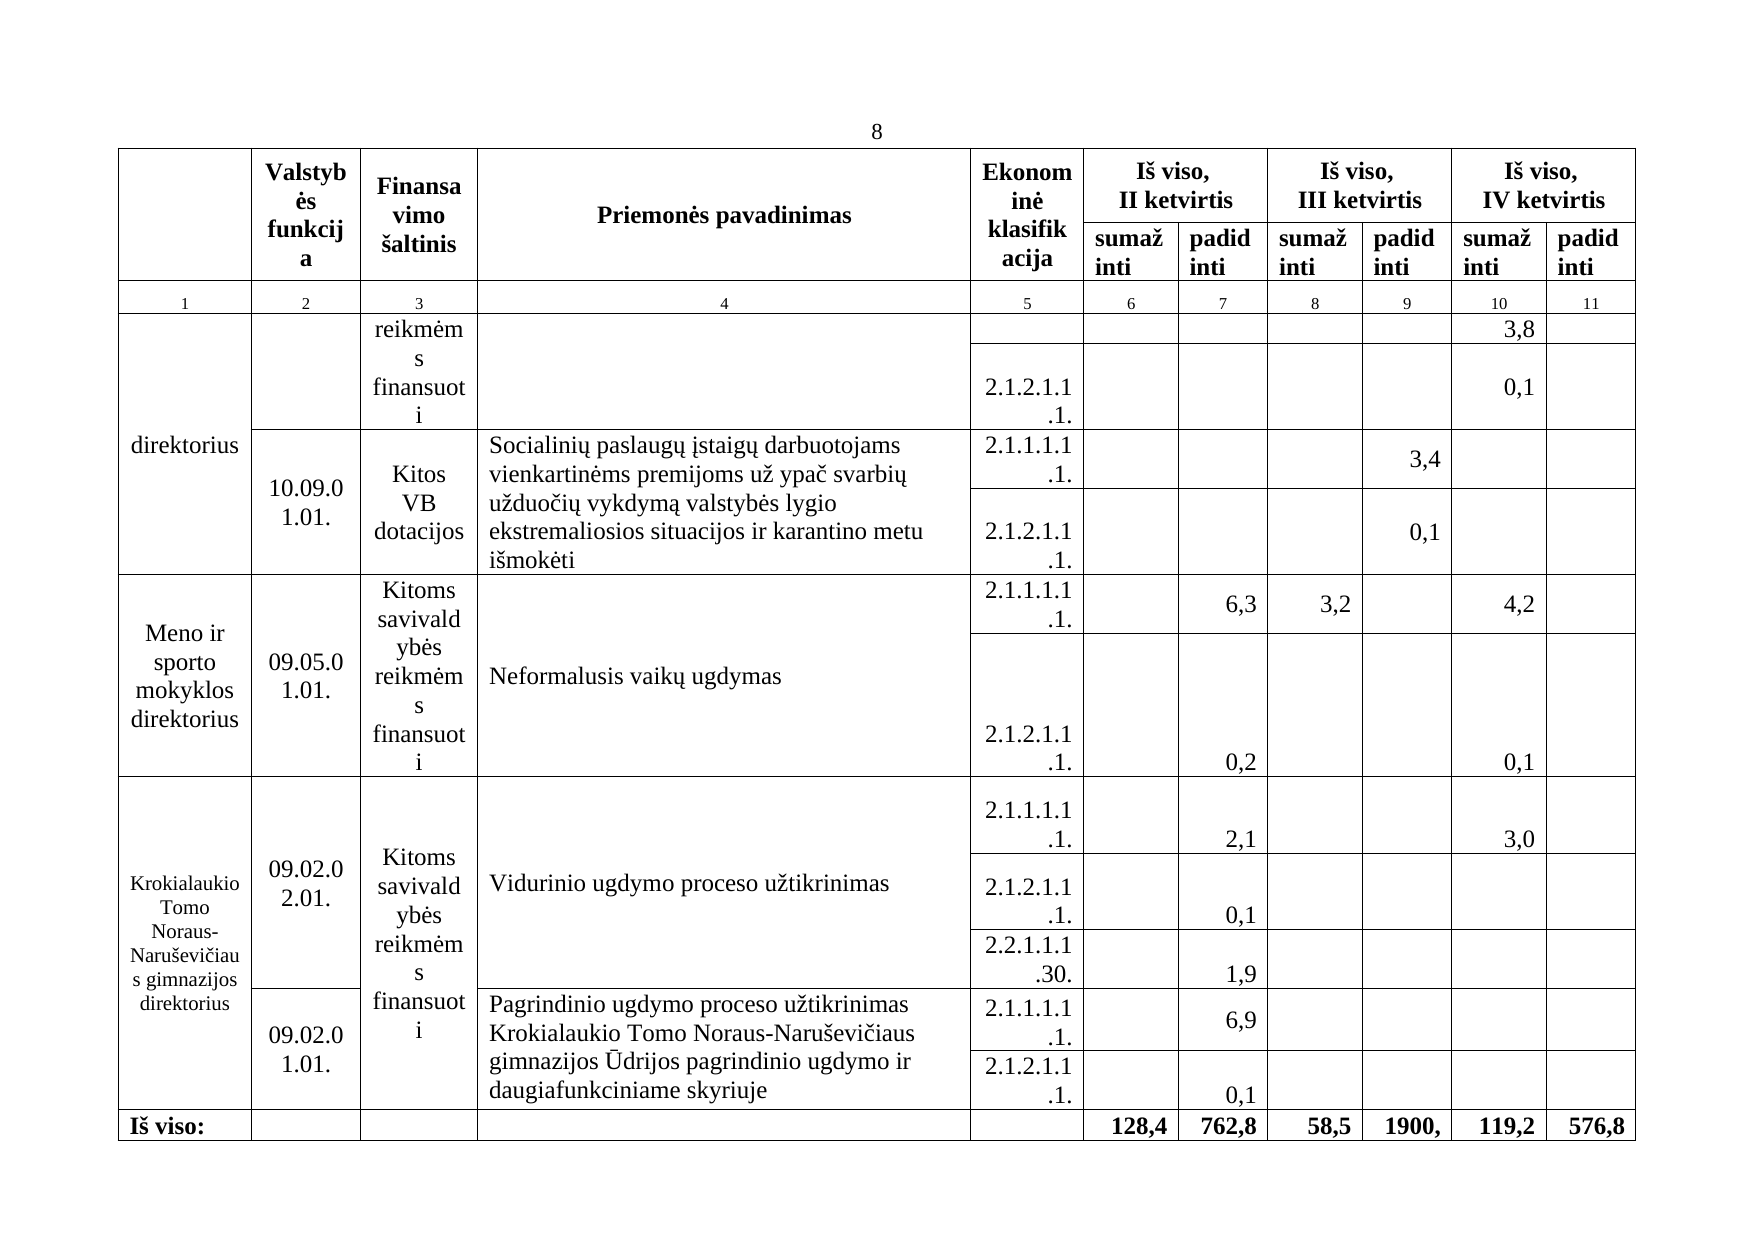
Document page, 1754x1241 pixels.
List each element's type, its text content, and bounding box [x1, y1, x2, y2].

table_cell [1268, 634, 1362, 776]
table_cell [1363, 854, 1451, 929]
table_cell [1084, 1051, 1178, 1109]
table_cell [1268, 989, 1362, 1050]
table_cell 3,0 [1452, 777, 1546, 853]
table_cell Vidurinio ugdymo proceso užtikrinimas [478, 777, 970, 988]
table_cell Iš viso: [119, 1110, 251, 1140]
table_cell [1179, 344, 1267, 429]
table_cell [478, 314, 970, 429]
table_cell sumažinti [1084, 223, 1178, 280]
table_cell [1363, 930, 1451, 988]
table_cell 2.1.2.1.1.1. [971, 489, 1083, 574]
table_cell [1547, 989, 1635, 1050]
table_cell [1268, 314, 1362, 343]
table_cell 1900, [1363, 1110, 1451, 1140]
table_header Priemonės pavadinimas [478, 149, 970, 280]
table_cell [1547, 489, 1635, 574]
table_cell Kitos VB dotacijos [361, 430, 477, 574]
table_cell [1268, 777, 1362, 853]
table_cell 2 [252, 281, 360, 313]
table_cell Meno ir sporto mokyklos direktorius [119, 575, 251, 776]
table_cell [1084, 314, 1178, 343]
table_cell Pagrindinio ugdymo proceso užtikrinimas Krokialaukio Tomo Noraus-Naruševičiaus gimnazijos Ūdrijos pagrindinio ugdymo ir daugiafunkciniame skyriuje [478, 989, 970, 1109]
table_cell 2.1.1.1.1.1. [971, 575, 1083, 632]
table_cell 0,1 [1363, 489, 1451, 574]
table_cell [1084, 930, 1178, 988]
table_cell [1547, 930, 1635, 988]
table_cell 09.05.01.01. [252, 575, 360, 776]
table_cell 3,4 [1363, 430, 1451, 488]
table_cell padidinti [1363, 223, 1451, 280]
table_cell [1363, 314, 1451, 343]
table_header Iš viso, III ketvirtis [1268, 149, 1451, 222]
table_cell Socialinių paslaugų įstaigų darbuotojams vienkartinėms premijoms už ypač svarbių užduočių vykdymą valstybės lygio ekstremaliosios situacijos ir karantino metu išmokėti [478, 430, 970, 574]
table_cell [1547, 1051, 1635, 1109]
table_cell 4,2 [1452, 575, 1546, 632]
table_cell [1547, 344, 1635, 429]
table_cell [1268, 1051, 1362, 1109]
table_cell [478, 1110, 970, 1140]
table_cell [1363, 575, 1451, 632]
table_cell 5 [971, 281, 1083, 313]
table_cell [1363, 1051, 1451, 1109]
table_cell [1452, 430, 1546, 488]
table_cell [1268, 930, 1362, 988]
table_cell 0,2 [1179, 634, 1267, 776]
table_cell [1363, 344, 1451, 429]
table_cell [1084, 989, 1178, 1050]
table_header Finansavimo šaltinis [361, 149, 477, 280]
table_cell 0,1 [1179, 854, 1267, 929]
table_cell [1084, 430, 1178, 488]
table_cell [1452, 854, 1546, 929]
table_cell [1547, 634, 1635, 776]
table_cell [1084, 777, 1178, 853]
table_cell Neformalusis vaikų ugdymas [478, 575, 970, 776]
table_header [119, 149, 251, 280]
table_cell 576,8 [1547, 1110, 1635, 1140]
table_cell [1268, 854, 1362, 929]
table_cell 1 [119, 281, 251, 313]
table_cell 10.09.01.01. [252, 430, 360, 574]
table_cell 3,2 [1268, 575, 1362, 632]
table_cell [971, 1110, 1083, 1140]
table_cell [971, 314, 1083, 343]
table_cell reikmėms finansuoti [361, 314, 477, 429]
table_cell direktorius [119, 314, 251, 574]
table_cell 9 [1363, 281, 1451, 313]
table_cell 3,8 [1452, 314, 1546, 343]
table_cell 2.1.2.1.1.1. [971, 344, 1083, 429]
table_cell [1084, 489, 1178, 574]
table_header Valstybės funkcija [252, 149, 360, 280]
table_cell [1084, 854, 1178, 929]
table_cell [361, 1110, 477, 1140]
table_cell Kitoms savivaldybės reikmėms finansuoti [361, 777, 477, 1109]
table_cell 0,1 [1452, 344, 1546, 429]
table_cell 6,3 [1179, 575, 1267, 632]
table_cell 2.1.2.1.1.1. [971, 1051, 1083, 1109]
table_cell 10 [1452, 281, 1546, 313]
table_cell 2.1.1.1.1.1. [971, 989, 1083, 1050]
table_cell 0,1 [1452, 634, 1546, 776]
table_cell padidinti [1547, 223, 1635, 280]
table_cell Krokialaukio Tomo Noraus-Naruševičiaus gimnazijos direktorius [119, 777, 251, 1109]
table_cell [1179, 314, 1267, 343]
table_cell [1363, 989, 1451, 1050]
table_cell 11 [1547, 281, 1635, 313]
table_cell sumažinti [1268, 223, 1362, 280]
table_cell [1363, 634, 1451, 776]
table_cell 2.2.1.1.1.30. [971, 930, 1083, 988]
table_cell 7 [1179, 281, 1267, 313]
table_cell 2,1 [1179, 777, 1267, 853]
table_cell [1452, 1051, 1546, 1109]
table_cell [1452, 989, 1546, 1050]
table_header Ekonominė klasifikacija [971, 149, 1083, 280]
table_cell [1084, 344, 1178, 429]
table_cell 1,9 [1179, 930, 1267, 988]
table_cell 58,5 [1268, 1110, 1362, 1140]
table_cell 2.1.2.1.1.1. [971, 634, 1083, 776]
table_header Iš viso, IV ketvirtis [1452, 149, 1635, 222]
table_cell [1268, 489, 1362, 574]
table_cell [1179, 430, 1267, 488]
table_cell [1268, 344, 1362, 429]
table_cell [1452, 489, 1546, 574]
table_cell 0,1 [1179, 1051, 1267, 1109]
table_cell [1268, 430, 1362, 488]
table_cell [1084, 575, 1178, 632]
table_cell [252, 314, 360, 429]
table_cell 128,4 [1084, 1110, 1178, 1140]
table_cell 2.1.1.1.1.1. [971, 430, 1083, 488]
table_cell [1452, 930, 1546, 988]
table_cell 6 [1084, 281, 1178, 313]
table_cell [1547, 777, 1635, 853]
table_cell [1547, 575, 1635, 632]
table_cell 4 [478, 281, 970, 313]
table_cell [1363, 777, 1451, 853]
table_cell Kitoms savivaldybės reikmėms finansuoti [361, 575, 477, 776]
table_cell [1547, 430, 1635, 488]
table_cell padidinti [1179, 223, 1267, 280]
table_cell 09.02.01.01. [252, 989, 360, 1109]
table_cell [1179, 489, 1267, 574]
table_cell [1547, 314, 1635, 343]
table_cell [1547, 854, 1635, 929]
table_cell 6,9 [1179, 989, 1267, 1050]
table_cell [252, 1110, 360, 1140]
table_cell 8 [1268, 281, 1362, 313]
table_cell sumažinti [1452, 223, 1546, 280]
table_cell 3 [361, 281, 477, 313]
table_cell 2.1.2.1.1.1. [971, 854, 1083, 929]
table_cell [1084, 634, 1178, 776]
table_cell 762,8 [1179, 1110, 1267, 1140]
table_header Iš viso, II ketvirtis [1084, 149, 1267, 222]
table_cell 2.1.1.1.1.1. [971, 777, 1083, 853]
table_cell 09.02.02.01. [252, 777, 360, 988]
table_cell 119,2 [1452, 1110, 1546, 1140]
